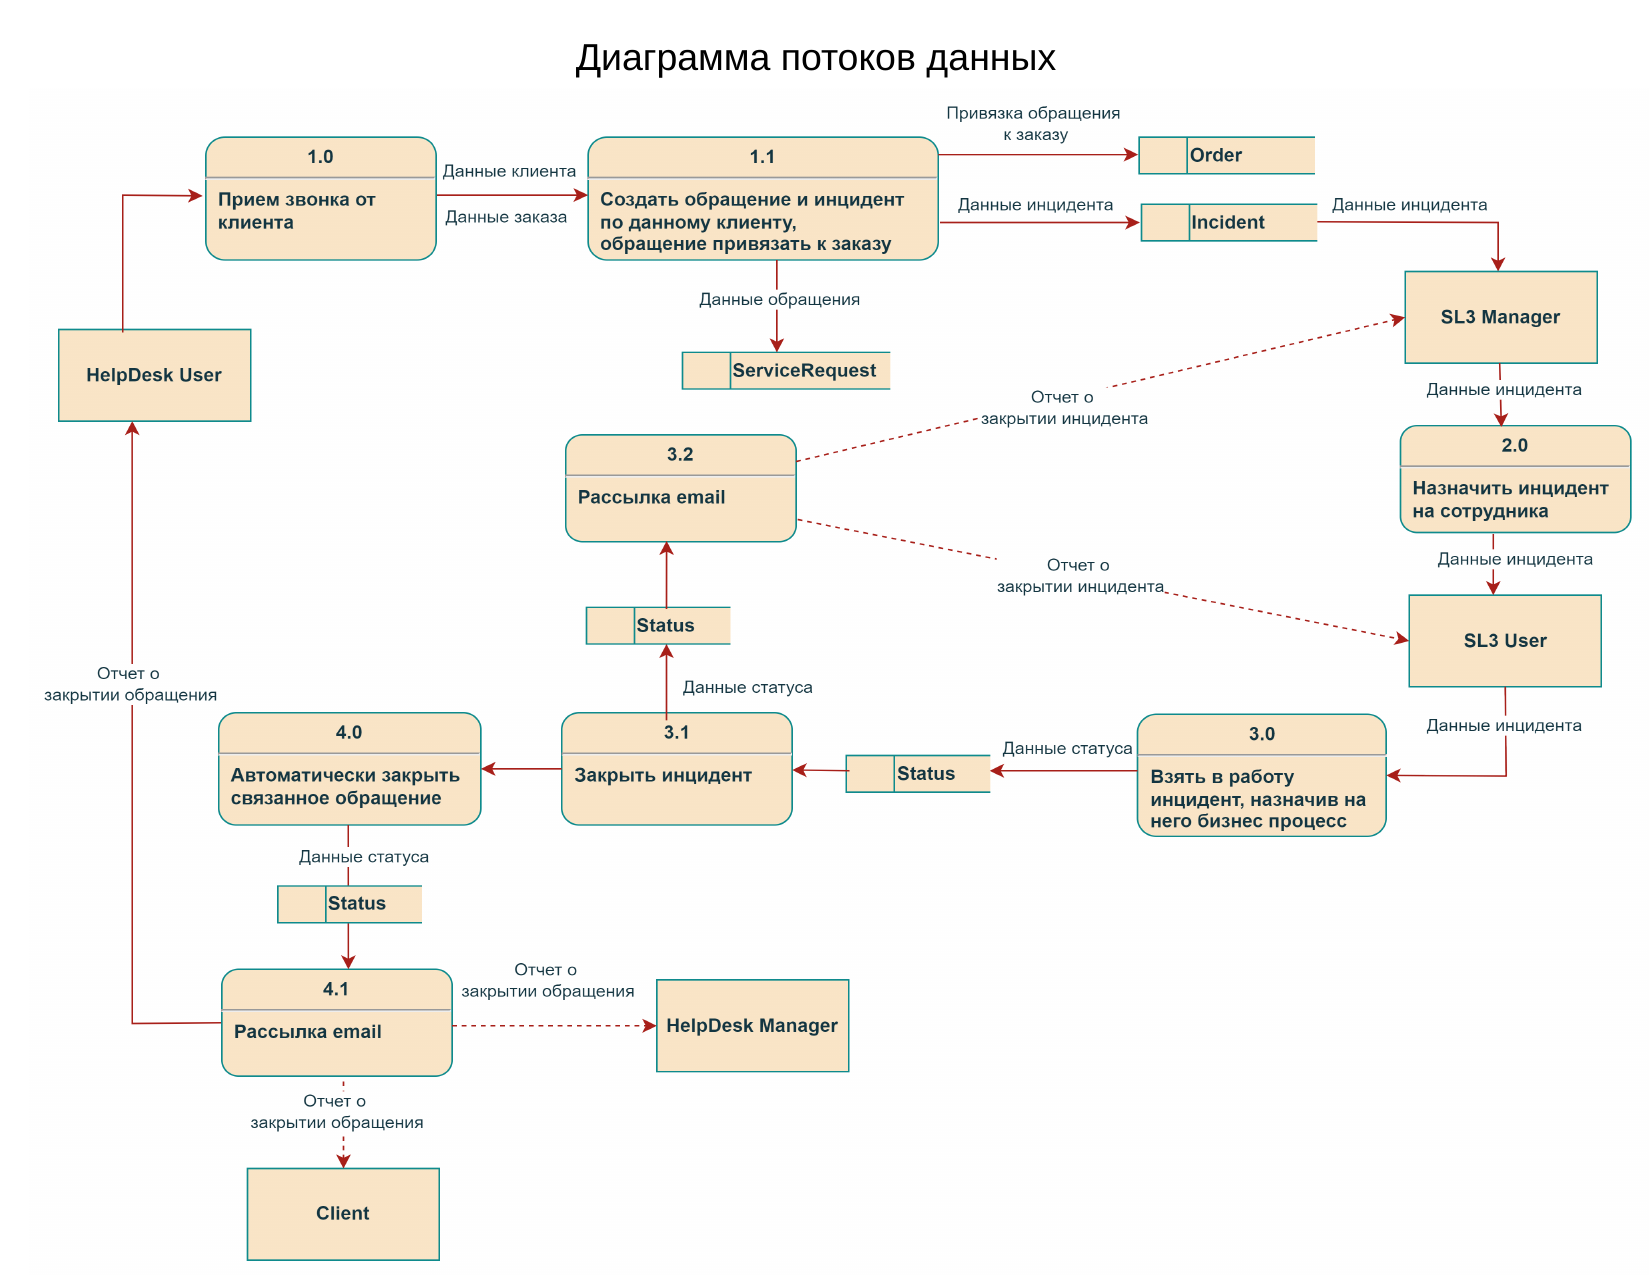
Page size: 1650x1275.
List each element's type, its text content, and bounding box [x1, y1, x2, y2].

text_box Диаграмма развертывания [561, 29, 1418, 87]
picture [29, 88, 1649, 1275]
